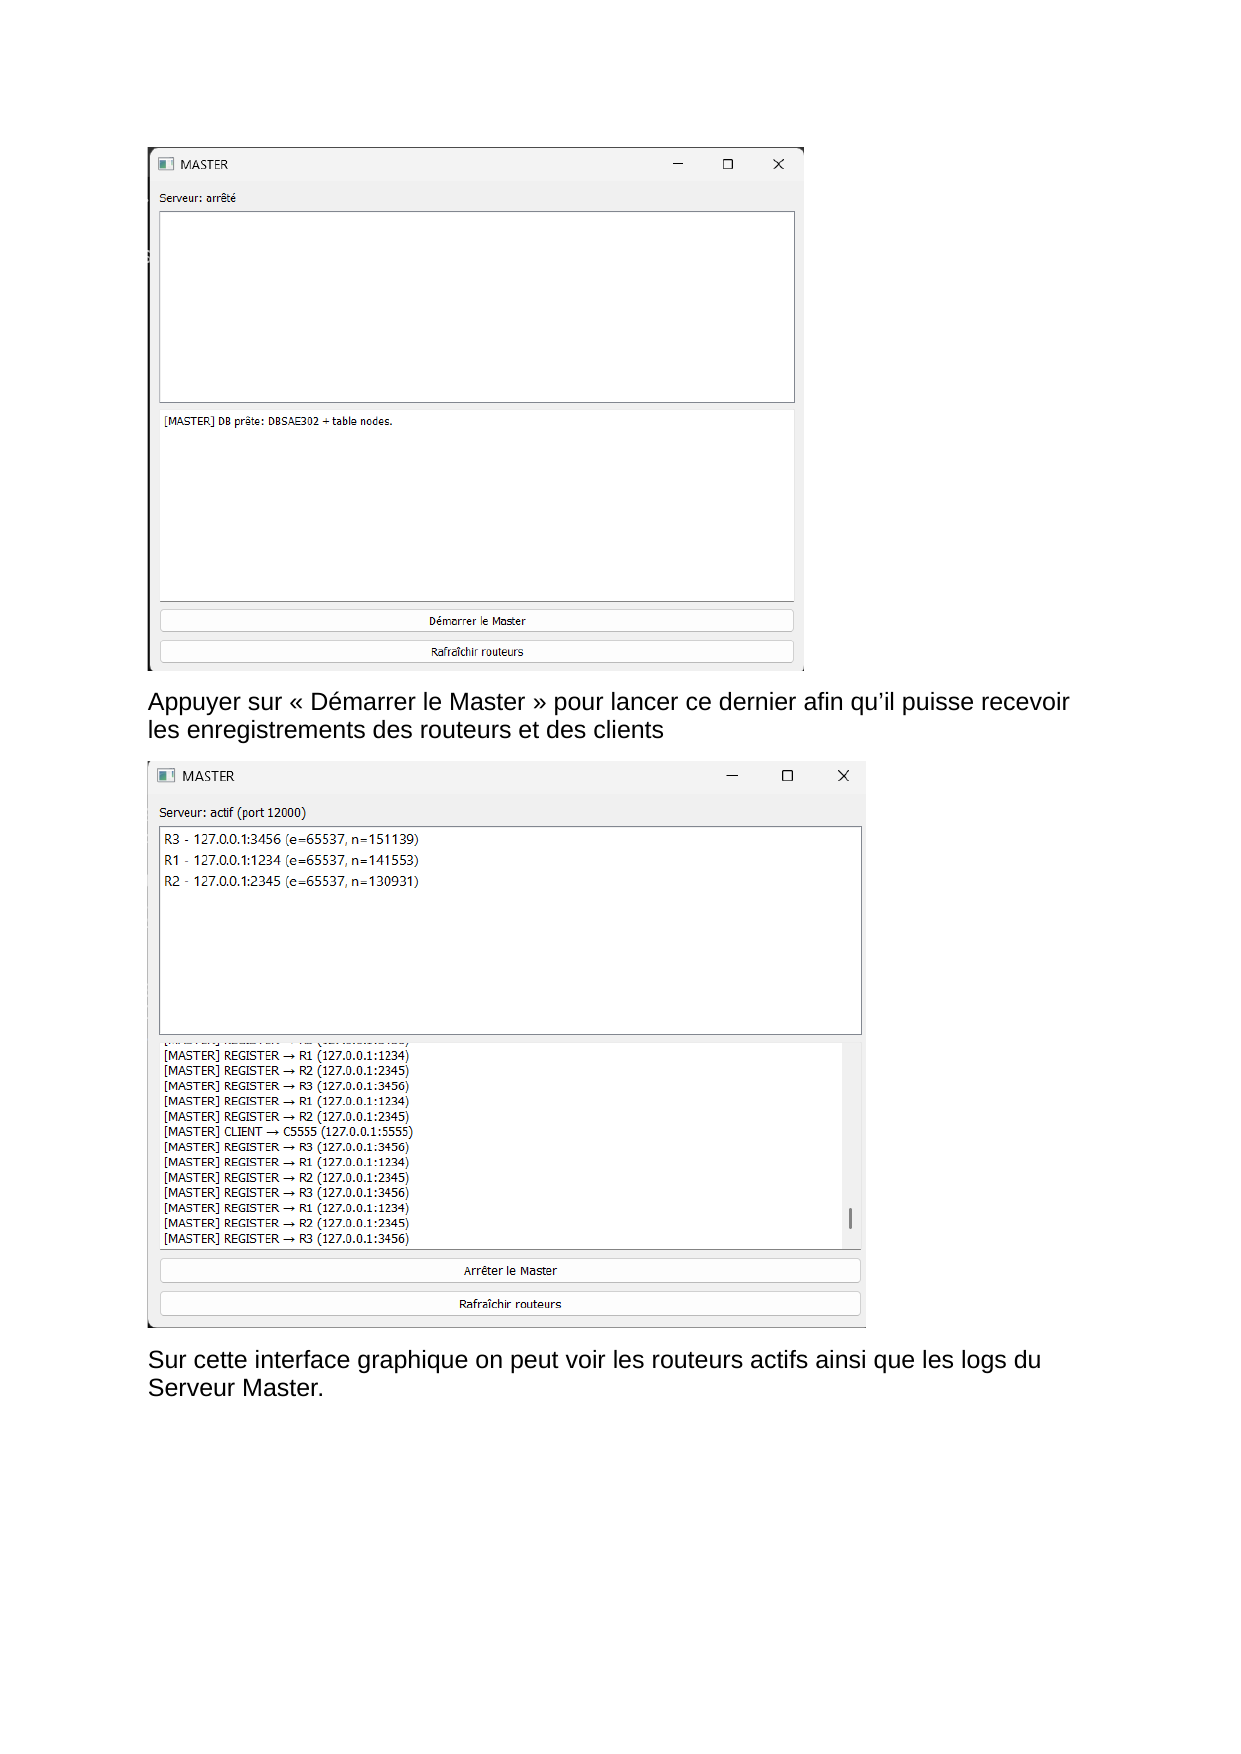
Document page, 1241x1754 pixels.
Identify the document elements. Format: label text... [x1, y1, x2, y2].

text Appuyer sur « Démarrer le Master » pour lancer ce dernier afin qu’il puisse recevoir les enregistrements des routeurs et des clients [148, 687, 1093, 744]
text Sur cette interface graphique on peut voir les routeurs actifs ainsi que les logs du Serveur Master. [148, 1345, 1093, 1402]
